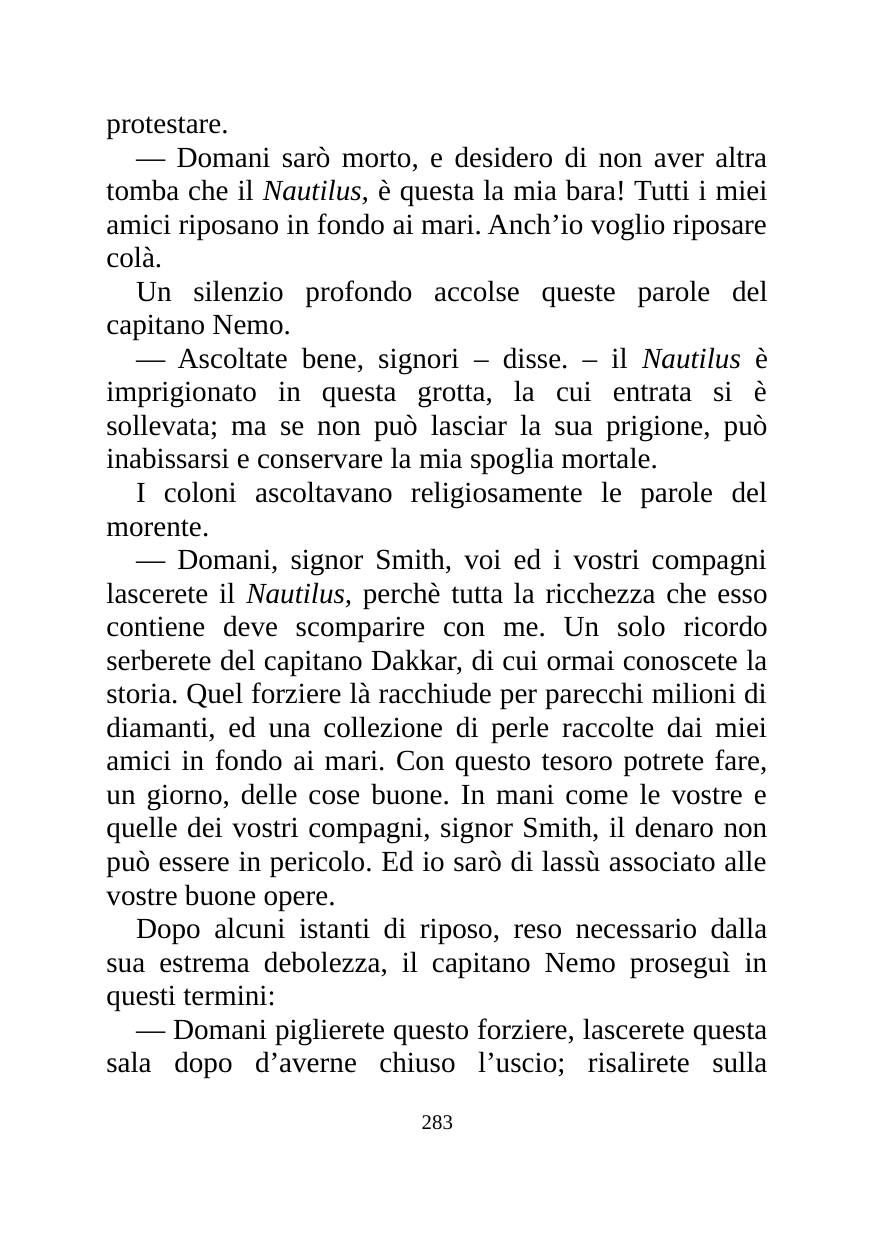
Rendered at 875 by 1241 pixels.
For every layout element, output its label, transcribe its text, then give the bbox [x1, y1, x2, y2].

text — Domani piglierete questo forziere, lascerete questa sala dopo d’averne chiuso l’uscio; risalirete sulla [106, 1012, 768, 1079]
text protestare. [106, 106, 768, 140]
text — Ascoltate bene, signori – disse. – il Nautilus è imprigionato in questa grotta, la cui entrata si è sollevata; ma se non può lasciar la sua prigione, può inabissarsi e conservare la mia spoglia mortale. [106, 341, 768, 475]
text Dopo alcuni istanti di riposo, reso necessario dalla sua estrema debolezza, il capitano Nemo proseguì in questi termini: [106, 911, 768, 1012]
text — Domani sarò morto, e desidero di non aver altra tomba che il Nautilus, è questa la mia bara! Tutti i miei amici riposano in fondo ai mari. Anch’io voglio riposare colà. [106, 140, 768, 274]
text Un silenzio profondo accolse queste parole del capitano Nemo. [106, 274, 768, 341]
text — Domani, signor Smith, voi ed i vostri compagni lascerete il Nautilus, perchè tutta la ricchezza che esso contiene deve scomparire con me. Un solo ricordo serberete del capitano Dakkar, di cui ormai conoscete la storia. Quel forziere là racchiude per parecchi milioni di diamanti, ed una collezione di perle raccolte dai miei amici in fondo ai mari. Con questo tesoro potrete fare, un giorno, delle cose buone. In mani come le vostre e quelle dei vostri compagni, signor Smith, il denaro non può essere in pericolo. Ed io sarò di lassù associato alle vostre buone opere. [106, 542, 768, 911]
text I coloni ascoltavano religiosamente le parole del morente. [106, 475, 768, 542]
